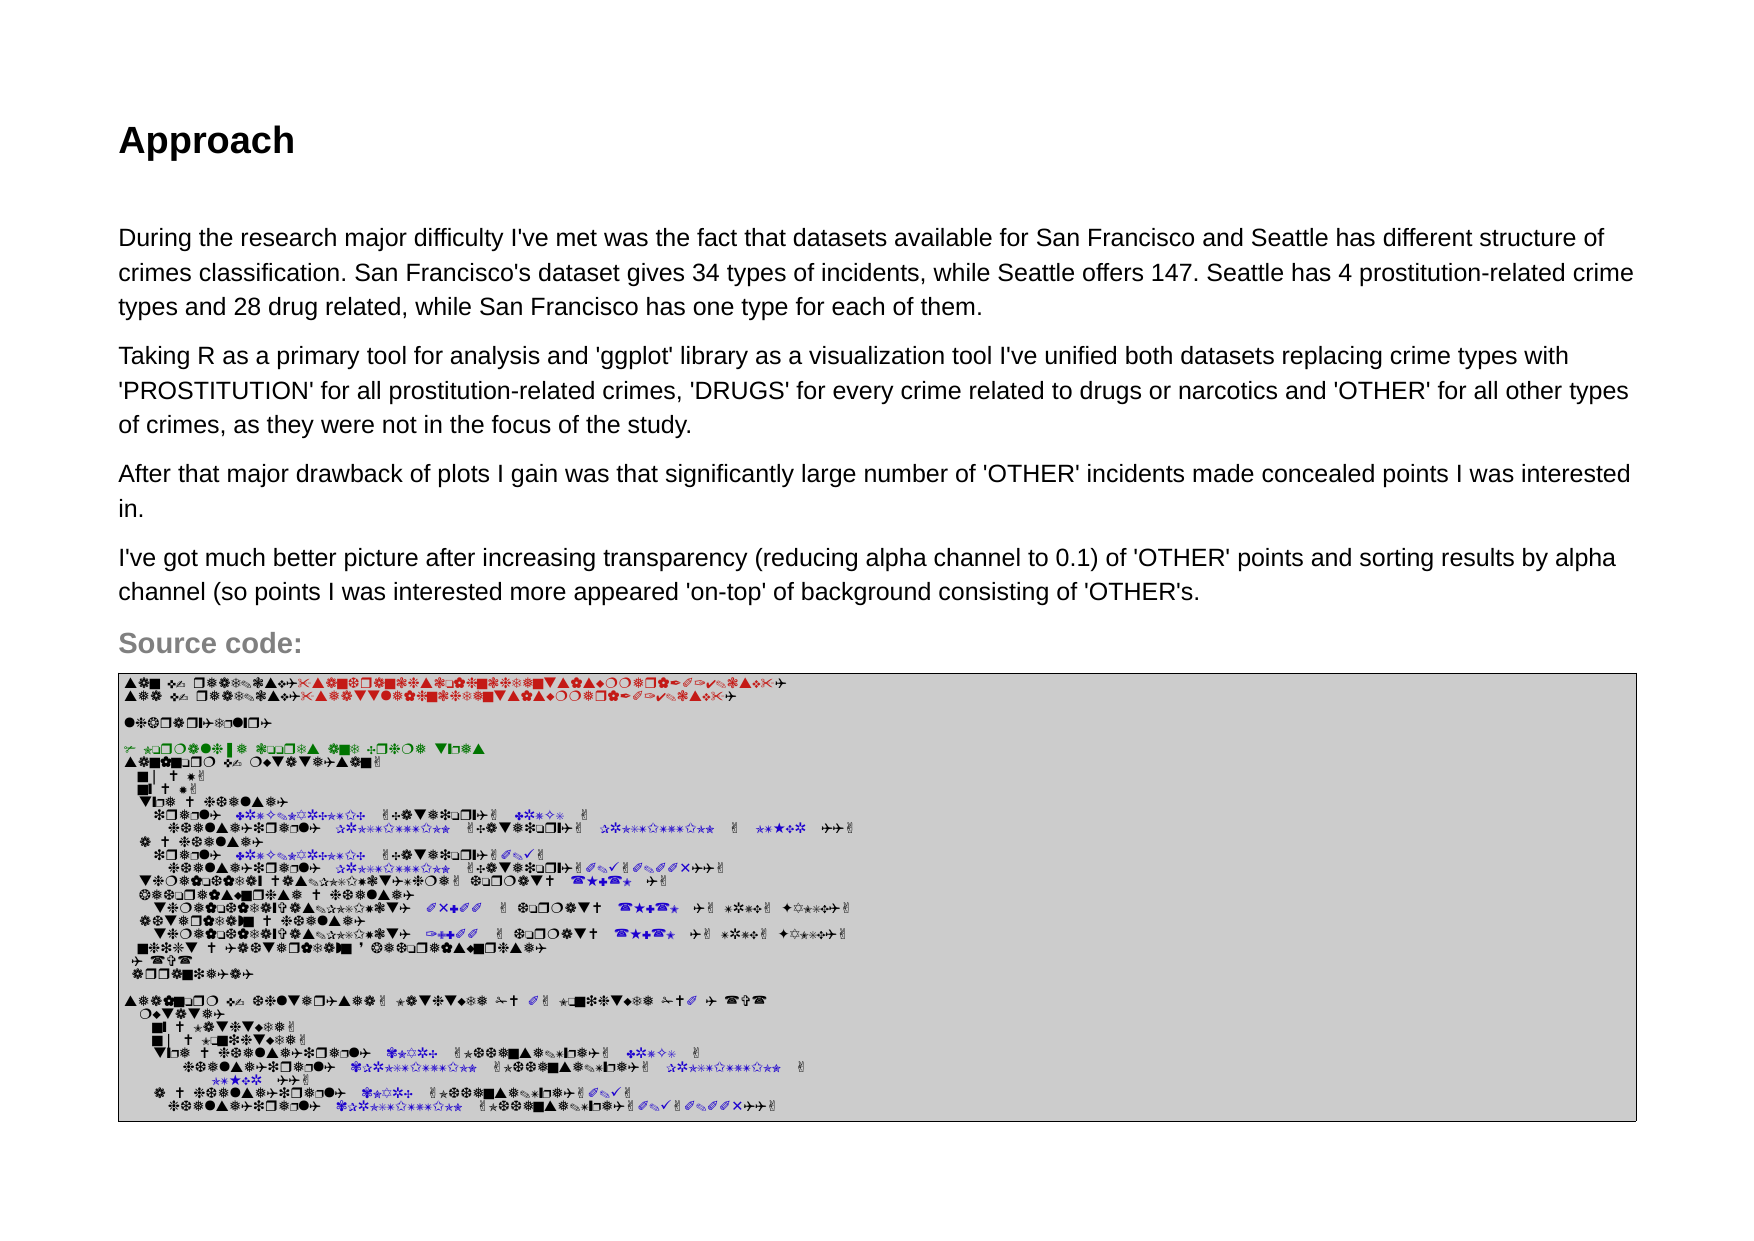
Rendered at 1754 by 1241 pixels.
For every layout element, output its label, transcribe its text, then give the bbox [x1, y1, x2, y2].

text After that major drawback of plots I gain was that significantly large number of 'OTHER' incidents made concealed points I was interested in. [118, 459, 1636, 523]
subtitle Source code: [118, 626, 1636, 660]
text Taking R as a primary tool for analysis and 'ggplot' library as a visualization tool I've unified both datasets replacing crime types with 'PROSTITUTION' for all prostitution-related crimes, 'DRUGS' for every crime related to drugs or narcotics and 'OTHER' for all other types of crimes, as they were not in the focus of the study. [118, 341, 1636, 439]
table_header san <- read.csv("sanfrancisco_incidents_summer_2014.csv") sea <- read.csv("seattle_incidents_summer_2014.csv") library(dplyr) # Normalize coords and Crime types san_norm <- mutate(san, nx = X, ny = Y, type = ifelse( grepl('DRUG/NARCOTIC',Category),'DRUGS', ifelse(grepl('PROSTITUTION',Category),'PROSTITUTION','OTHER')), a = ifelse( grepl('DRUG/NARCOTIC',Category),0.3, ifelse(grepl('PROSTITUTION',Category),0.3,0.005)), time_of_day =as.POSIXct(Time, format='%H:%M'), before_sunrise = ifelse( time_of_day>as.POSIXct('05:00', format='%H:%M'), TRUE, FALSE), after_dawn = ifelse( time_of_day>as.POSIXct('19:00', format='%H:%M'), TRUE, FALSE), night = (after_dawn | before_sunrise) ) %>% arrange(a) sea_norm <- filter(sea, Latitude != 0, Longitude !=0 ) %>% mutate( ny = Latitude, nx = Longitude, type = ifelse(grepl('^NARC',Offense.Type),'DRUGS', ifelse(grepl('^PROSTITUTION',Offense.Type),'PROSTITUTION', 'OTHER')), a = ifelse(grepl('^NARC',Offense.Type),0.3, ifelse(grepl('^PROSTITUTION',Offense.Type),0.3,0.005)), [119, 674, 1636, 1121]
text During the research major difficulty I've met was the fact that datasets available for San Francisco and Seattle has different structure of crimes classification. San Francisco's dataset gives 34 types of incidents, while Seattle offers 147. Seattle has 4 prostitution-related crime types and 28 drug related, while San Francisco has one type for each of them. [118, 223, 1636, 321]
text I've got much better picture after increasing transparency (reducing alpha channel to 0.1) of 'OTHER' points and sorting results by alpha channel (so points I was interested more appeared 'on-top' of background consisting of 'OTHER's. [118, 543, 1636, 606]
subtitle Approach [118, 118, 1636, 162]
